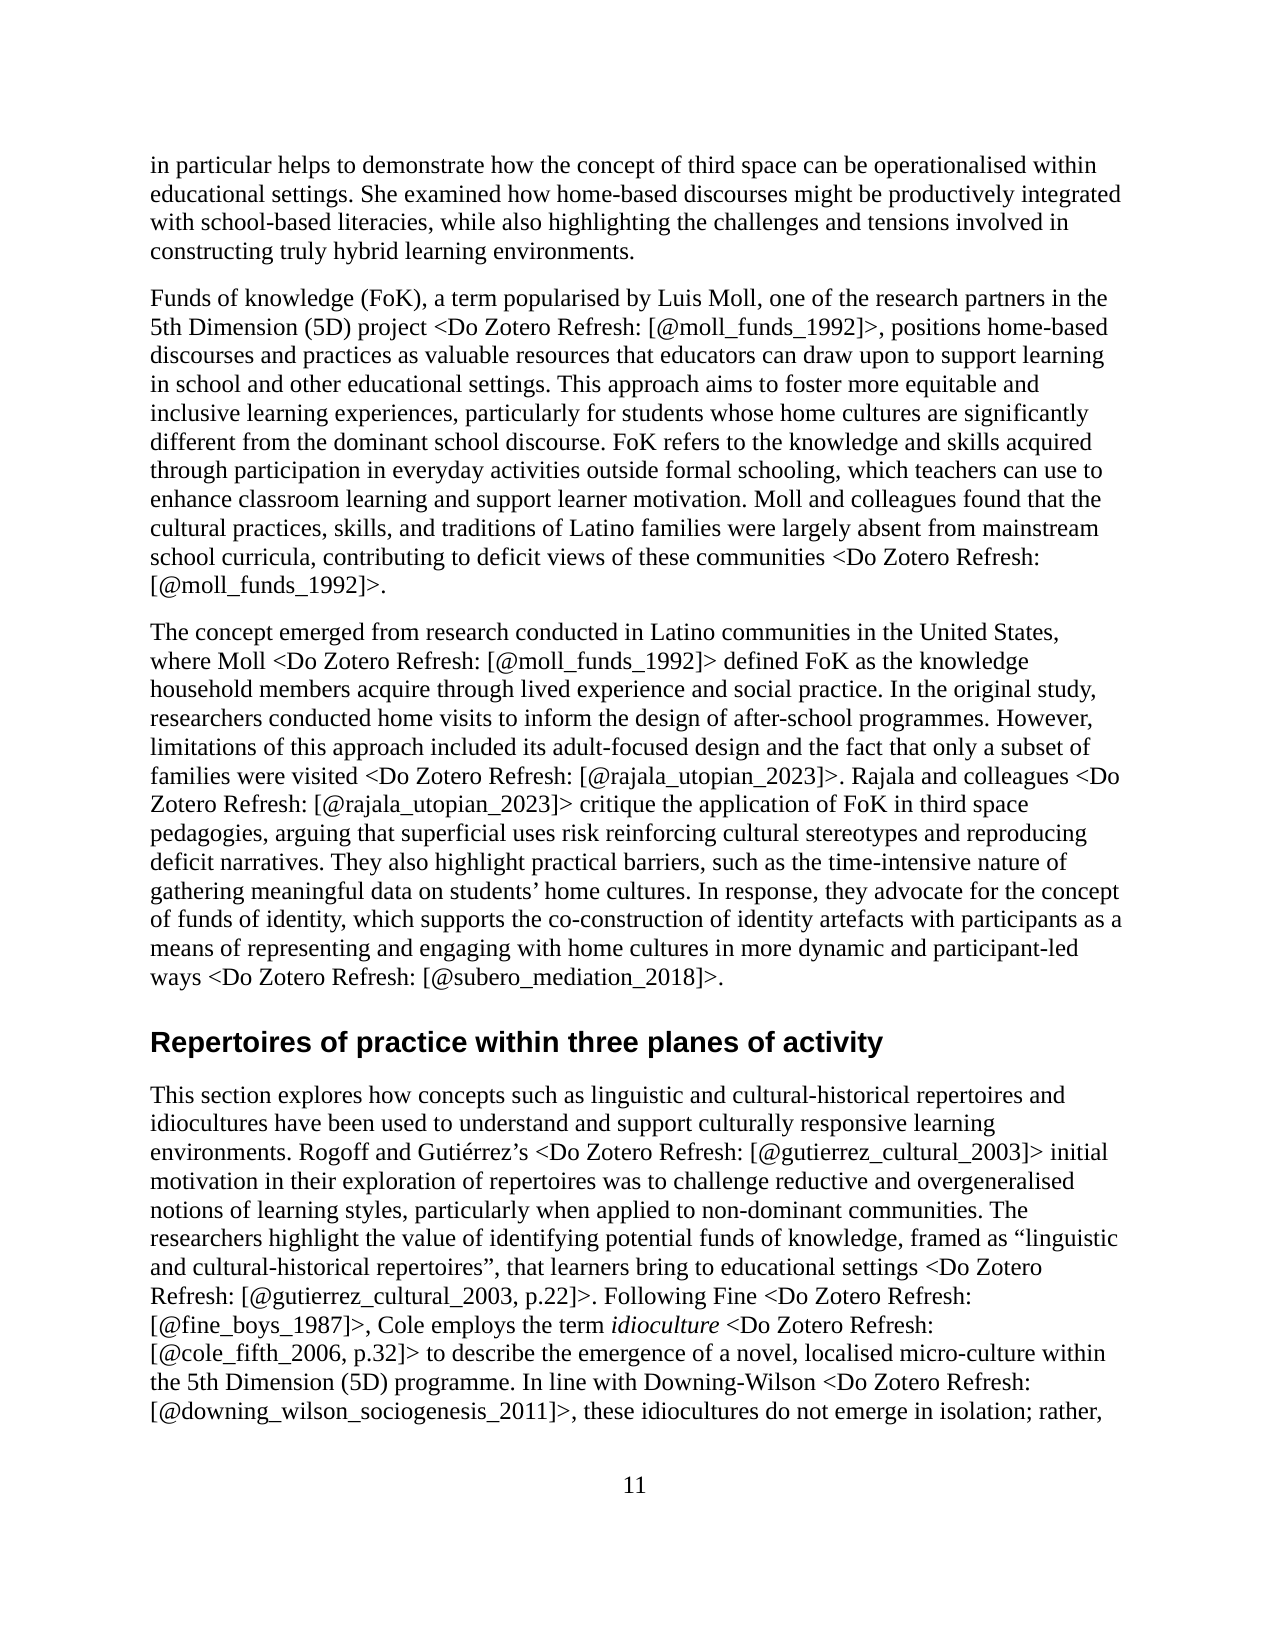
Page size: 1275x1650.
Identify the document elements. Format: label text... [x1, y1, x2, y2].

text Funds of knowledge (FoK), a term popularised by Luis Moll, one of the research partners in the 5th Dimension (5D) project <Do Zotero Refresh: [@moll_funds_1992]>, positions home-based discourses and practices as valuable resources that educators can draw upon to support learning in school and other educational settings. This approach aims to foster more equitable and inclusive learning experiences, particularly for students whose home cultures are significantly different from the dominant school discourse. FoK refers to the knowledge and skills acquired through participation in everyday activities outside formal schooling, which teachers can use to enhance classroom learning and support learner motivation. Moll and colleagues found that the cultural practices, skills, and traditions of Latino families were largely absent from mainstream school curricula, contributing to deficit views of these communities <Do Zotero Refresh: [@moll_funds_1992]>. [150, 283, 1125, 599]
subtitle Repertoires of practice within three planes of activity [150, 1025, 1125, 1058]
text in particular helps to demonstrate how the concept of third space can be operationalised within educational settings. She examined how home-based discourses might be productively integrated with school-based literacies, while also highlighting the challenges and tensions involved in constructing truly hybrid learning environments. [150, 150, 1125, 265]
text This section explores how concepts such as linguistic and cultural-historical repertoires and idiocultures have been used to understand and support culturally responsive learning environments. Rogoff and Gutiérrez’s <Do Zotero Refresh: [@gutierrez_cultural_2003]> initial motivation in their exploration of repertoires was to challenge reductive and overgeneralised notions of learning styles, particularly when applied to non-dominant communities. The researchers highlight the value of identifying potential funds of knowledge, framed as “linguistic and cultural-historical repertoires”, that learners bring to educational settings <Do Zotero Refresh: [@gutierrez_cultural_2003, p.22]>. Following Fine <Do Zotero Refresh: [@fine_boys_1987]>, Cole employs the term idioculture <Do Zotero Refresh: [@cole_fifth_2006, p.32]> to describe the emergence of a novel, localised micro-culture within the 5th Dimension (5D) programme. In line with Downing-Wilson <Do Zotero Refresh: [@downing_wilson_sociogenesis_2011]>, these idiocultures do not emerge in isolation; rather, [150, 1080, 1125, 1425]
text The concept emerged from research conducted in Latino communities in the United States, where Moll <Do Zotero Refresh: [@moll_funds_1992]> defined FoK as the knowledge household members acquire through lived experience and social practice. In the original study, researchers conducted home visits to inform the design of after-school programmes. However, limitations of this approach included its adult-focused design and the fact that only a subset of families were visited <Do Zotero Refresh: [@rajala_utopian_2023]>. Rajala and colleagues <Do Zotero Refresh: [@rajala_utopian_2023]> critique the application of FoK in third space pedagogies, arguing that superficial uses risk reinforcing cultural stereotypes and reproducing deficit narratives. They also highlight practical barriers, such as the time-intensive nature of gathering meaningful data on students’ home cultures. In response, they advocate for the concept of funds of identity, which supports the co-construction of identity artefacts with participants as a means of representing and engaging with home cultures in more dynamic and participant-led ways <Do Zotero Refresh: [@subero_mediation_2018]>. [150, 617, 1125, 991]
